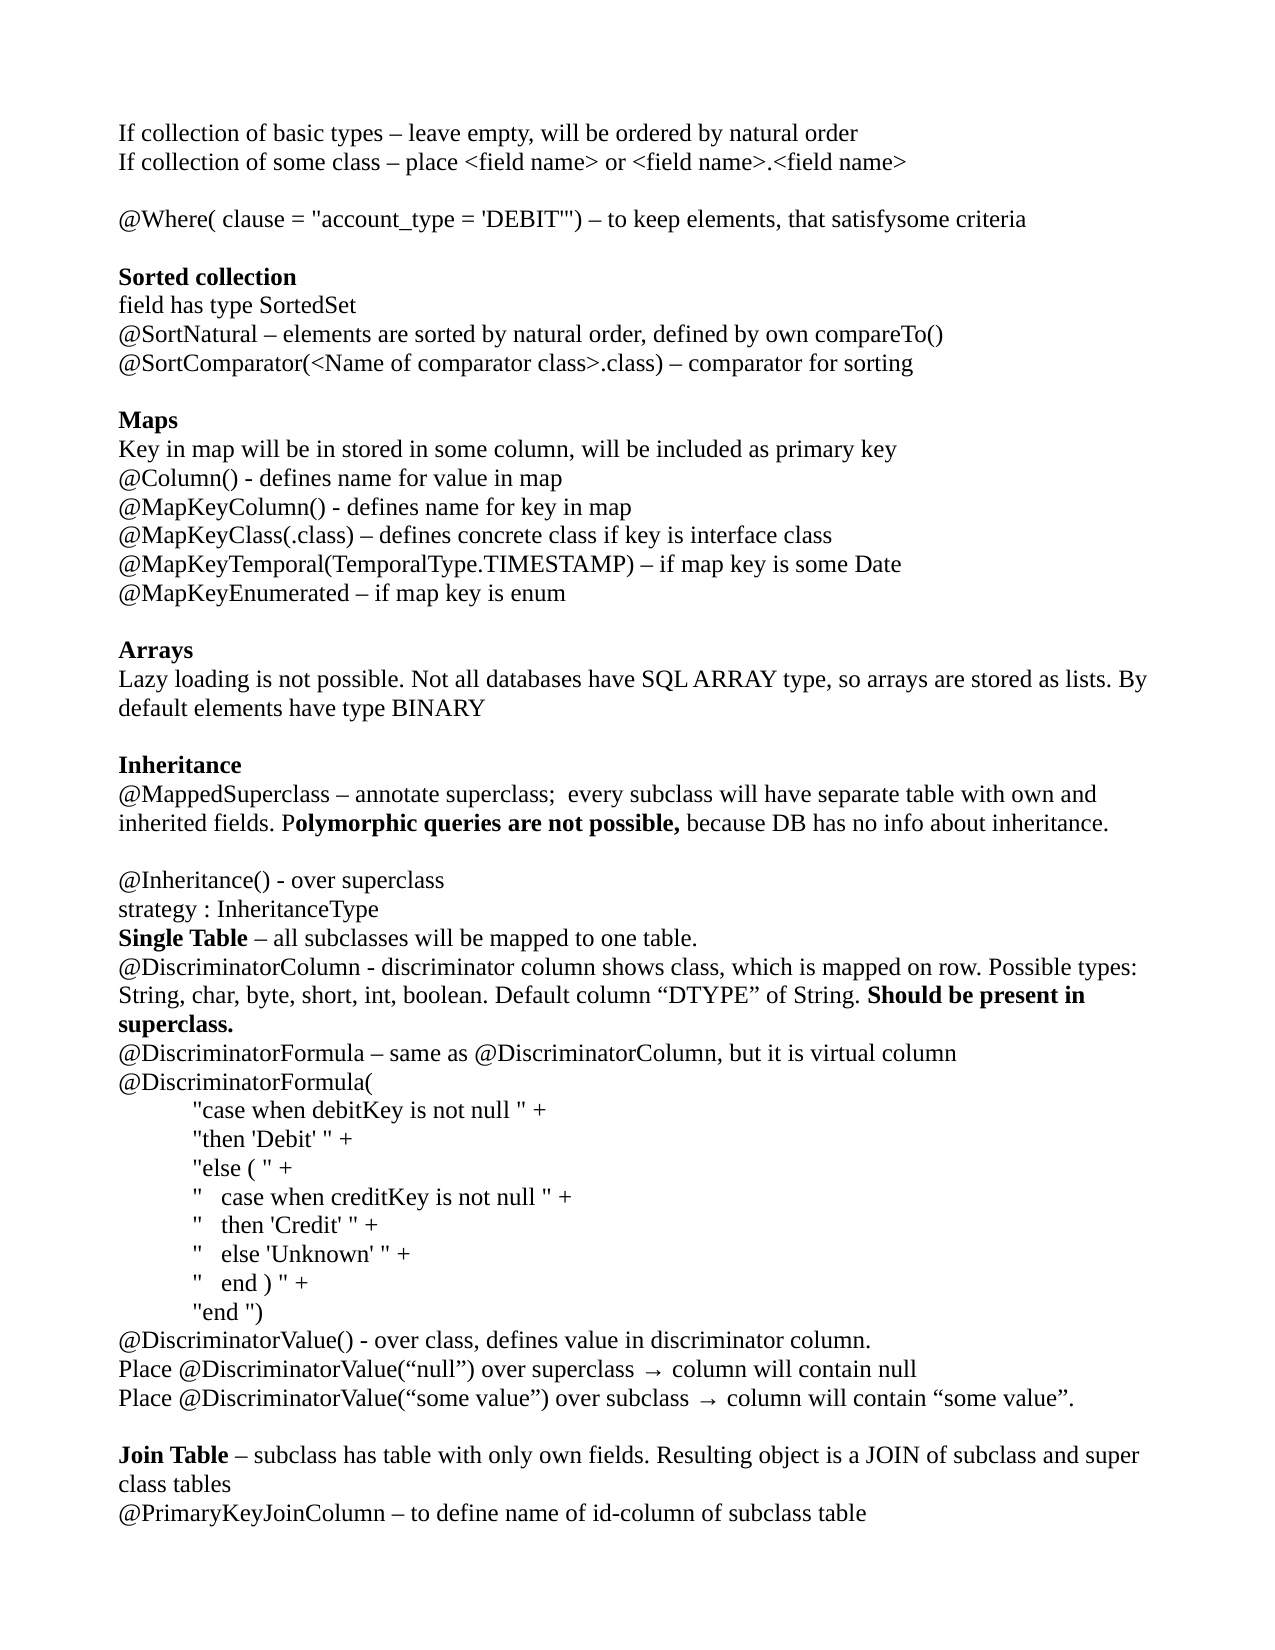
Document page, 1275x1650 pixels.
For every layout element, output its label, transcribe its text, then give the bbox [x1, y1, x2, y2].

text " case when creditKey is not null " + [118, 1182, 1157, 1211]
text Single Table – all subclasses will be mapped to one table. [118, 923, 1157, 952]
text "then 'Debit' " + [118, 1124, 1157, 1153]
text " then 'Credit' " + [118, 1211, 1157, 1239]
text @Inheritance() - over superclass [118, 866, 1157, 894]
text Place @DiscriminatorValue(“null”) over superclass → column will contain null [118, 1354, 1157, 1383]
text @Column() - defines name for value in map [118, 463, 1157, 492]
text @MappedSuperclass – annotate superclass; every subclass will have separate table with own and inherited fields. Polymorphic queries are not possible, because DB has no info about inheritance. [118, 779, 1157, 837]
text Maps [118, 406, 1157, 434]
text @MapKeyTemporal(TemporalType.TIMESTAMP) – if map key is some Date [118, 549, 1157, 578]
text " end ) " + [118, 1268, 1157, 1297]
text @Where( clause = "account_type = 'DEBIT'") – to keep elements, that satisfysome criteria [118, 204, 1157, 233]
text Arrays [118, 636, 1157, 664]
text @SortNatural – elements are sorted by natural order, defined by own compareTo() [118, 319, 1157, 348]
text Sorted collection [118, 262, 1157, 291]
text Lazy loading is not possible. Not all databases have SQL ARRAY type, so arrays are stored as lists. By default elements have type BINARY [118, 664, 1157, 722]
text @DiscriminatorFormula – same as @DiscriminatorColumn, but it is virtual column [118, 1038, 1157, 1067]
text @MapKeyEnumerated – if map key is enum [118, 578, 1157, 607]
text Join Table – subclass has table with only own fields. Resulting object is a JOIN of subclass and super class tables [118, 1441, 1157, 1498]
text @DiscriminatorColumn - discriminator column shows class, which is mapped on row. Possible types: [118, 952, 1157, 981]
text " else 'Unknown' " + [118, 1239, 1157, 1268]
text @MapKeyColumn() - defines name for key in map [118, 492, 1157, 521]
text "case when debitKey is not null " + [118, 1096, 1157, 1124]
text @DiscriminatorValue() - over class, defines value in discriminator column. [118, 1326, 1157, 1354]
text Key in map will be in stored in some column, will be included as primary key [118, 434, 1157, 463]
text Place @DiscriminatorValue(“some value”) over subclass → column will contain “some value”. [118, 1383, 1157, 1412]
text strategy : InheritanceType [118, 894, 1157, 923]
text "else ( " + [118, 1153, 1157, 1182]
text String, char, byte, short, int, boolean. Default column “DTYPE” of String. Should be present in superclass. [118, 981, 1157, 1038]
text @MapKeyClass(.class) – defines concrete class if key is interface class [118, 521, 1157, 549]
text If collection of some class – place <field name> or <field name>.<field name> [118, 147, 1157, 176]
text "end ") [118, 1297, 1157, 1326]
text @SortComparator(<Name of comparator class>.class) – comparator for sorting [118, 348, 1157, 377]
text @PrimaryKeyJoinColumn – to define name of id-column of subclass table [118, 1498, 1157, 1527]
text If collection of basic types – leave empty, will be ordered by natural order [118, 118, 1157, 147]
text @DiscriminatorFormula( [118, 1067, 1157, 1096]
text field has type SortedSet [118, 291, 1157, 319]
text Inheritance [118, 751, 1157, 779]
